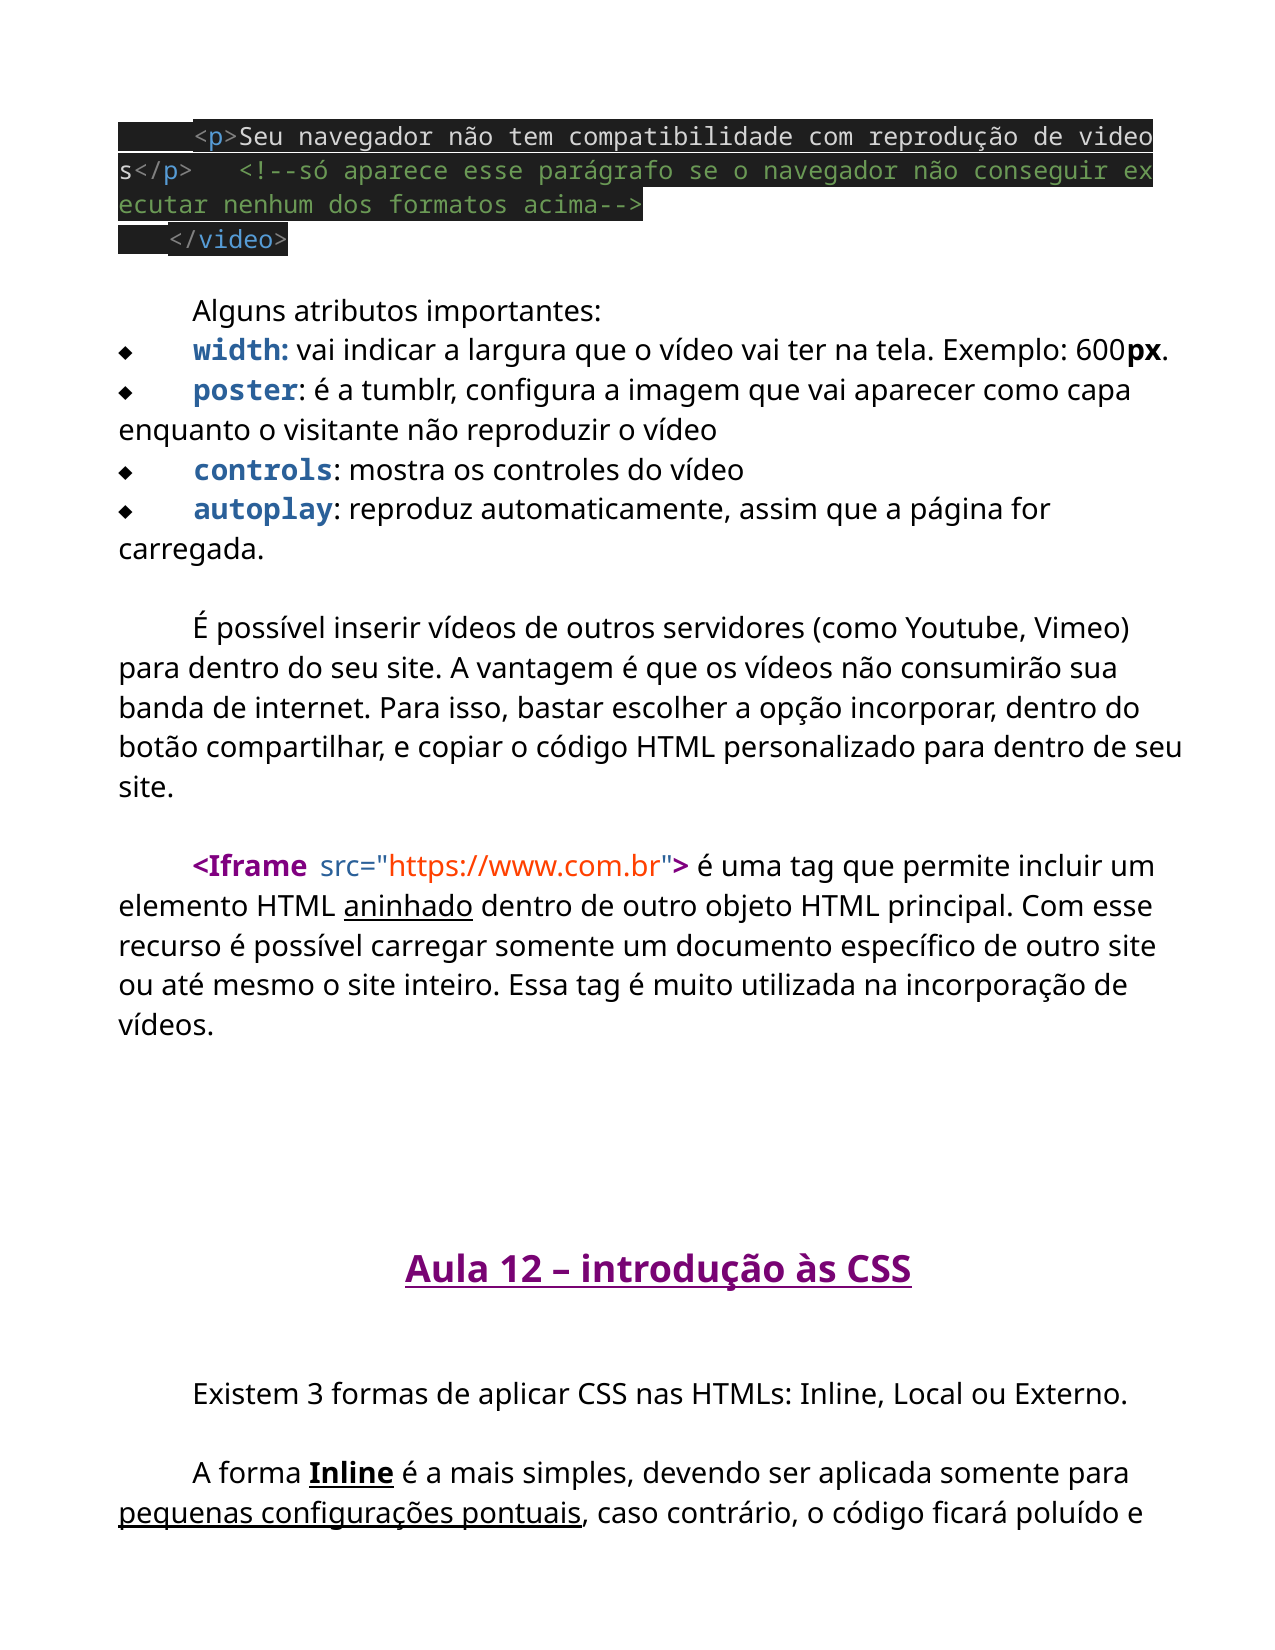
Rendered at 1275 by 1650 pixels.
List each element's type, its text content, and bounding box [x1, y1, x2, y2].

list width: vai indicar a largura que o vídeo vai ter na tela. Exemplo: 600px. [118, 330, 1198, 369]
text Aula 12 – introdução às CSS [118, 1242, 1198, 1293]
text A forma Inline é a mais simples, devendo ser aplicada somente para pequenas configurações pontuais, caso contrário, o código ficará poluído e [118, 1452, 1198, 1532]
text É possível inserir vídeos de outros servidores (como Youtube, Vimeo) para dentro do seu site. A vantagem é que os vídeos não consumirão sua banda de internet. Para isso, bastar escolher a opção incorporar, dentro do botão compartilhar, e copiar o código HTML personalizado para dentro de seu site. [118, 607, 1198, 806]
text </video> [118, 221, 1157, 256]
list poster: é a tumblr, configura a imagem que vai aparecer como capa enquanto o visitante não reproduzir o vídeo [118, 369, 1198, 449]
text <Iframe src="https://www.com.br"> é uma tag que permite incluir um elemento HTML aninhado dentro de outro objeto HTML principal. Com esse recurso é possível carregar somente um documento específico de outro site ou até mesmo o site inteiro. Essa tag é muito utilizada na incorporação de vídeos. [118, 846, 1198, 1044]
list controls: mostra os controles do vídeo [118, 449, 1198, 488]
list autoplay: reproduz automaticamente, assim que a página for carregada. [118, 488, 1198, 568]
text Alguns atributos importantes: [118, 290, 1198, 330]
text <p>Seu navegador não tem compatibilidade com reprodução de videos</p> <!--só aparece esse parágrafo se o navegador não conseguir executar nenhum dos formatos acima--> [118, 118, 1157, 221]
text Existem 3 formas de aplicar CSS nas HTMLs: Inline, Local ou Externo. [118, 1373, 1198, 1413]
